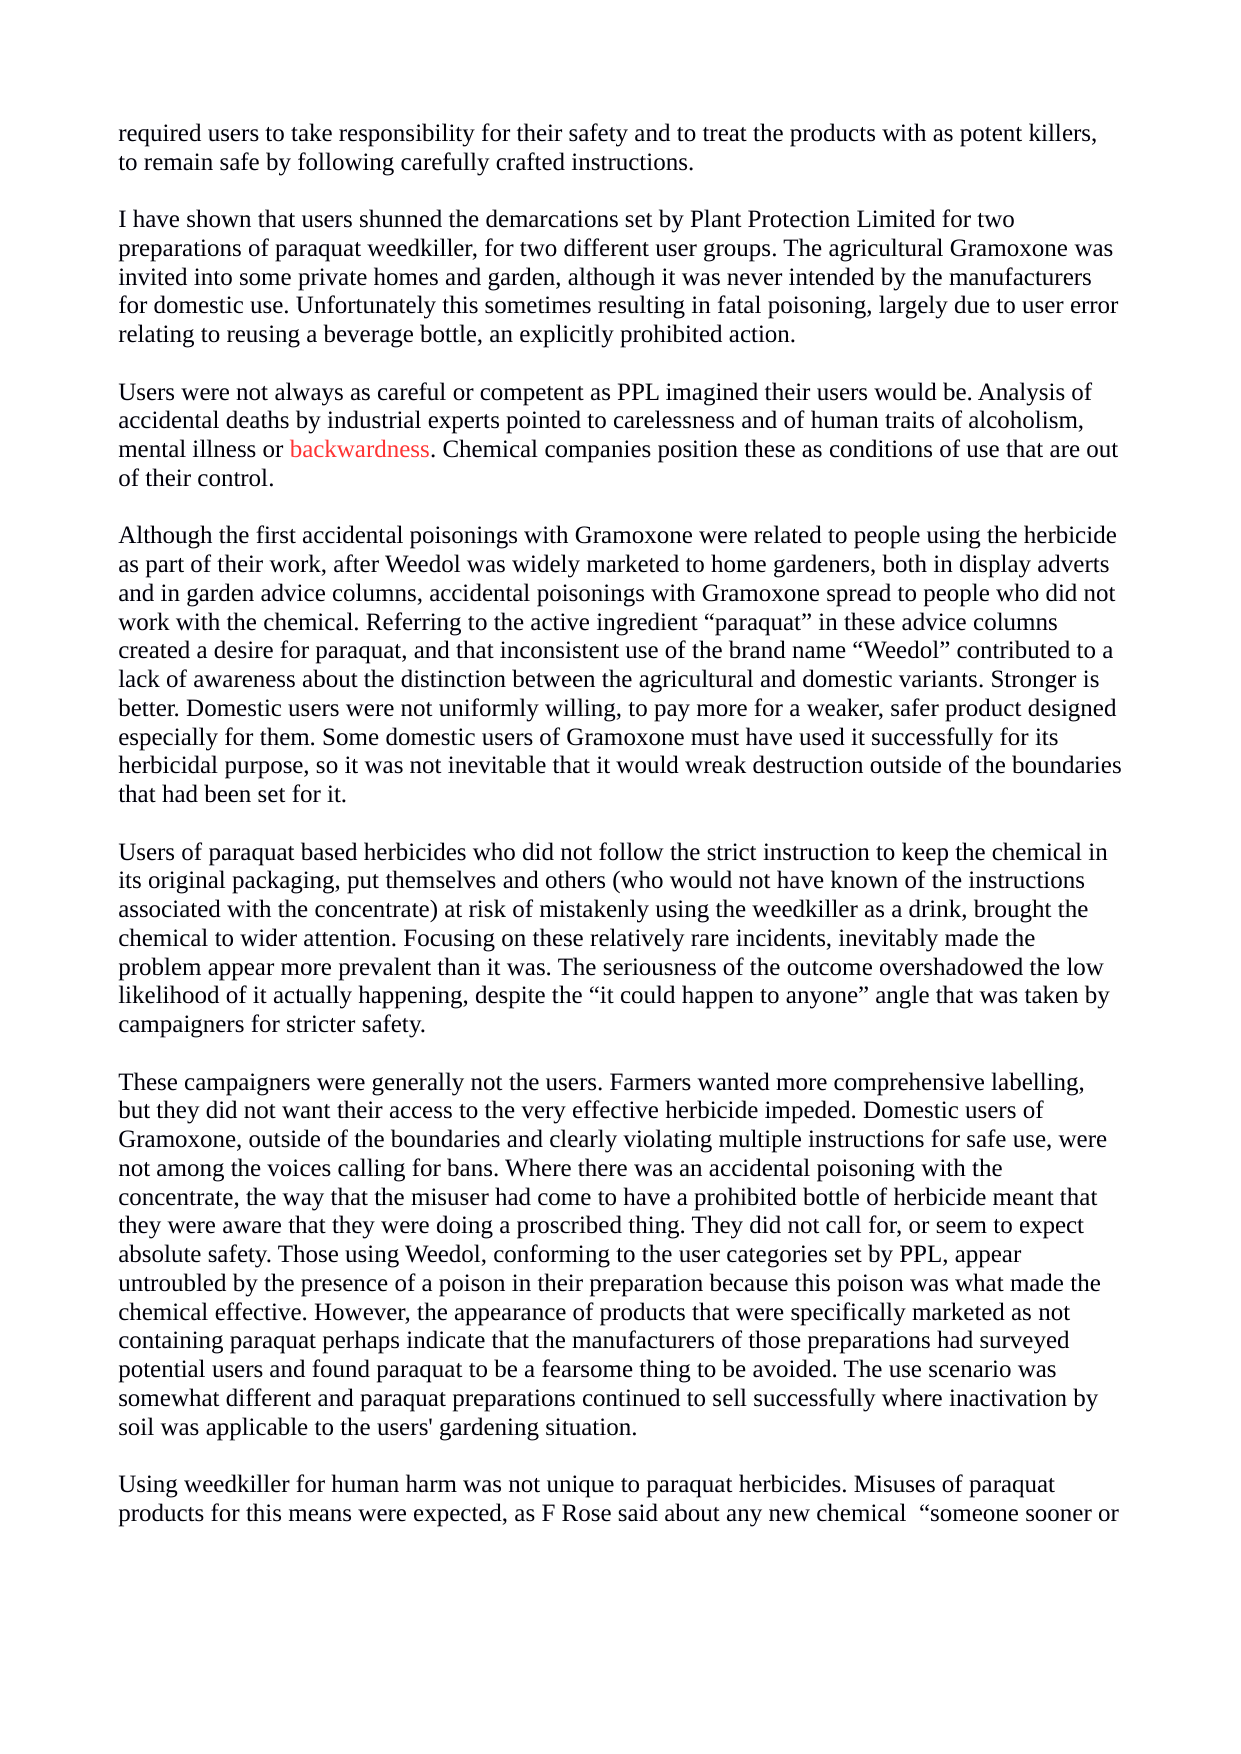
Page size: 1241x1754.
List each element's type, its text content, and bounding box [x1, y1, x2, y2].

text I have shown that users shunned the demarcations set by Plant Protection Limited for two preparations of paraquat weedkiller, for two different user groups. The agricultural Gramoxone was invited into some private homes and garden, although it was never intended by the manufacturers for domestic use. Unfortunately this sometimes resulting in fatal poisoning, largely due to user error relating to reusing a beverage bottle, an explicitly prohibited action. [118, 204, 1122, 348]
text These campaigners were generally not the users. Farmers wanted more comprehensive labelling, but they did not want their access to the very effective herbicide impeded. Domestic users of Gramoxone, outside of the boundaries and clearly violating multiple instructions for safe use, were not among the voices calling for bans. Where there was an accidental poisoning with the concentrate, the way that the misuser had come to have a prohibited bottle of herbicide meant that they were aware that they were doing a proscribed thing. They did not call for, or seem to expect absolute safety. Those using Weedol, conforming to the user categories set by PPL, appear untroubled by the presence of a poison in their preparation because this poison was what made the chemical effective. However, the appearance of products that were specifically marketed as not containing paraquat perhaps indicate that the manufacturers of those preparations had surveyed potential users and found paraquat to be a fearsome thing to be avoided. The use scenario was somewhat different and paraquat preparations continued to sell successfully where inactivation by soil was applicable to the users' gardening situation. [118, 1067, 1122, 1441]
text Users were not always as careful or competent as PPL imagined their users would be. Analysis of accidental deaths by industrial experts pointed to carelessness and of human traits of alcoholism, mental illness or backwardness. Chemical companies position these as conditions of use that are out of their control. [118, 377, 1122, 492]
text required users to take responsibility for their safety and to treat the products with as potent killers, to remain safe by following carefully crafted instructions. [118, 118, 1122, 176]
text Users of paraquat based herbicides who did not follow the strict instruction to keep the chemical in its original packaging, put themselves and others (who would not have known of the instructions associated with the concentrate) at risk of mistakenly using the weedkiller as a drink, brought the chemical to wider attention. Focusing on these relatively rare incidents, inevitably made the problem appear more prevalent than it was. The seriousness of the outcome overshadowed the low likelihood of it actually happening, despite the “it could happen to anyone” angle that was taken by campaigners for stricter safety. [118, 837, 1122, 1038]
text Although the first accidental poisonings with Gramoxone were related to people using the herbicide as part of their work, after Weedol was widely marketed to home gardeners, both in display adverts and in garden advice columns, accidental poisonings with Gramoxone spread to people who did not work with the chemical. Referring to the active ingredient “paraquat” in these advice columns created a desire for paraquat, and that inconsistent use of the brand name “Weedol” contributed to a lack of awareness about the distinction between the agricultural and domestic variants. Stronger is better. Domestic users were not uniformly willing, to pay more for a weaker, safer product designed especially for them. Some domestic users of Gramoxone must have used it successfully for its herbicidal purpose, so it was not inevitable that it would wreak destruction outside of the boundaries that had been set for it. [118, 521, 1122, 808]
text Using weedkiller for human harm was not unique to paraquat herbicides. Misuses of paraquat products for this means were expected, as F Rose said about any new chemical “someone sooner or [118, 1469, 1122, 1527]
